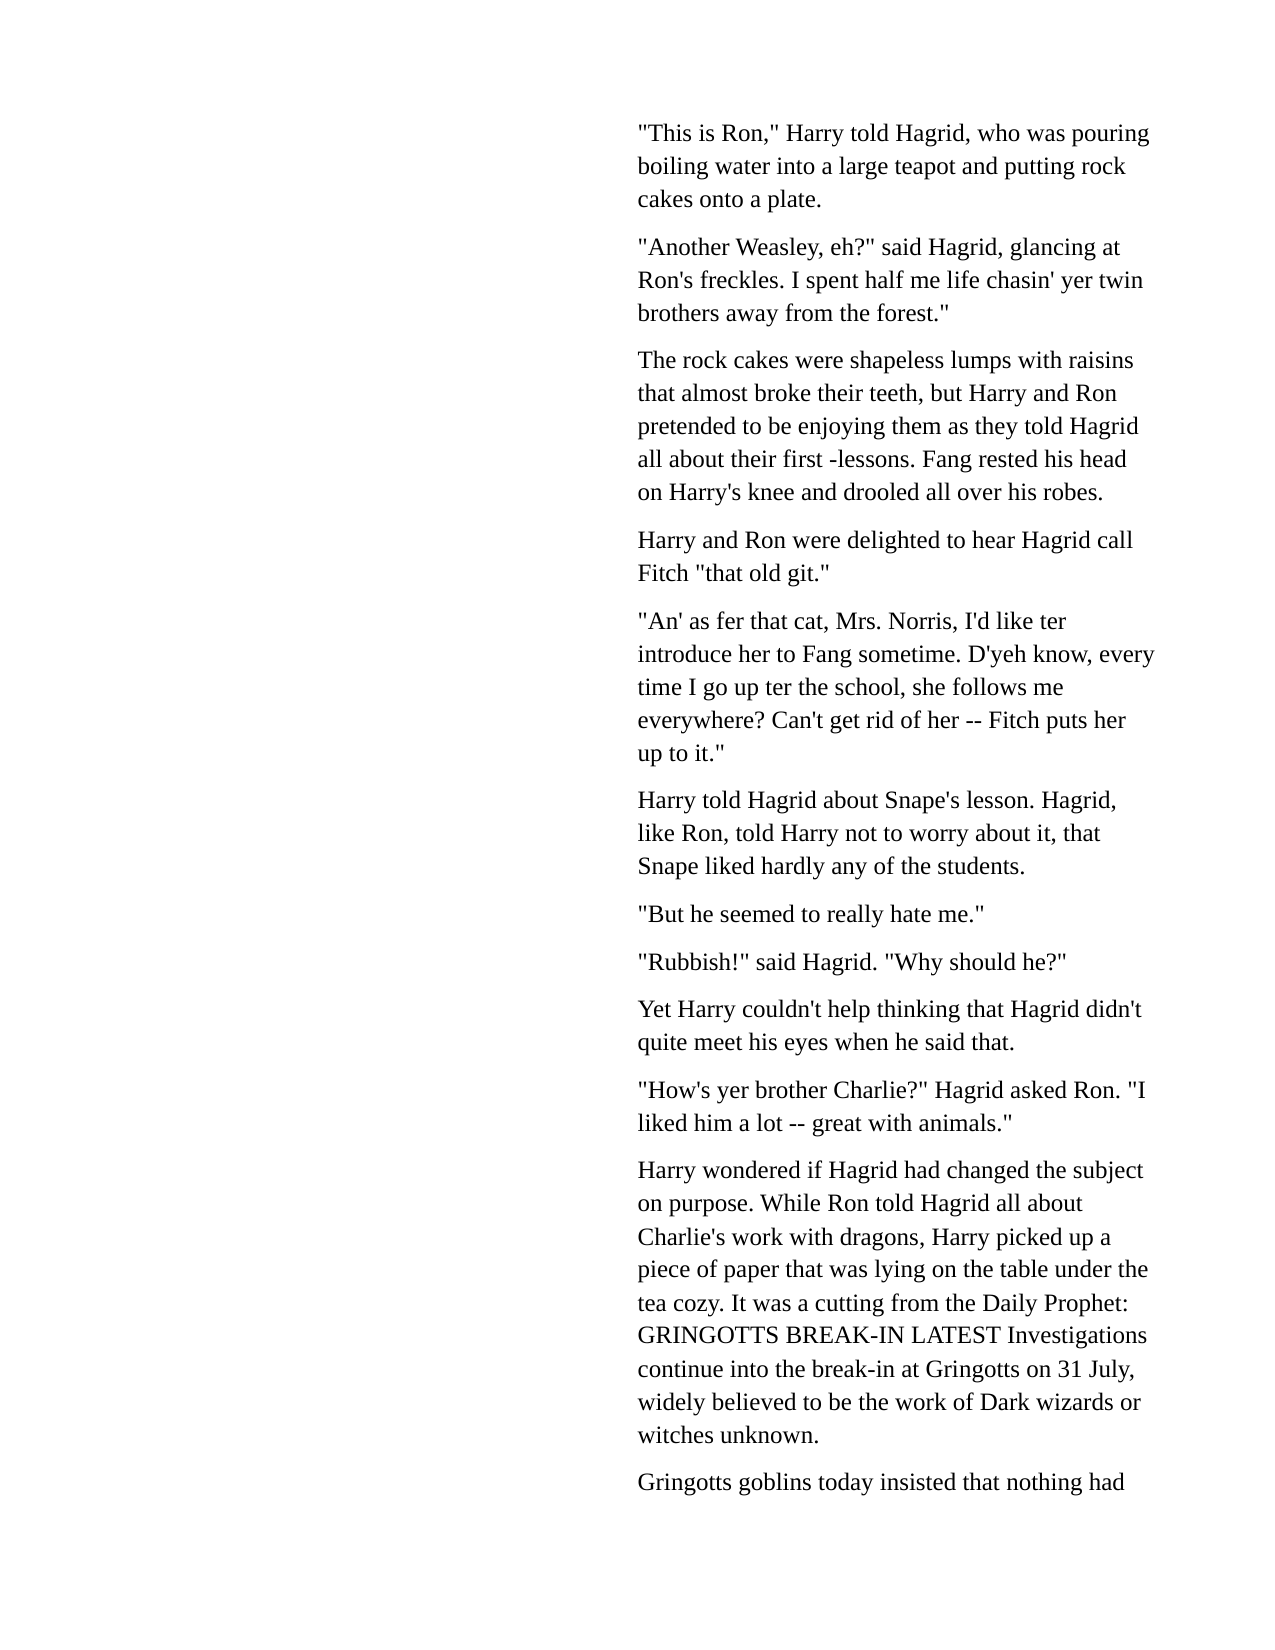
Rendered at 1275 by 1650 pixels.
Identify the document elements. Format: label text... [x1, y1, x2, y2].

table_cell Harry told Hagrid about Snape's lesson. Hagrid, like Ron, told Harry not to worry about it, that Snape liked hardly any of the students. [638, 785, 1157, 899]
table_cell [118, 232, 637, 345]
table_cell "Rubbish!" said Hagrid. "Why should he?" [638, 947, 1157, 994]
table_cell The rock cakes were shapeless lumps with raisins that almost broke their teeth, but Harry and Ron pretended to be enjoying them as they told Hagrid all about their first -lessons. Fang rested his head on Harry's knee and drooled all over his robes. [638, 345, 1157, 525]
table_cell [118, 606, 637, 785]
table_cell "Another Weasley, eh?" said Hagrid, glancing at Ron's freckles. I spent half me life chasin' yer twin brothers away from the forest." [638, 232, 1157, 345]
table_cell [118, 1156, 637, 1467]
table_cell "An' as fer that cat, Mrs. Norris, I'd like ter introduce her to Fang sometime. D'yeh know, every time I go up ter the school, she follows me everywhere? Can't get rid of her -- Fitch puts her up to it." [638, 606, 1157, 785]
table_cell [118, 118, 637, 232]
table_cell [118, 785, 637, 899]
table_cell [118, 994, 637, 1075]
table_cell [118, 525, 637, 606]
table_cell Harry wondered if Hagrid had changed the subject on purpose. While Ron told Hagrid all about Charlie's work with dragons, Harry picked up a piece of paper that was lying on the table under the tea cozy. It was a cutting from the Daily Prophet: GRINGOTTS BREAK-IN LATEST Investigations continue into the break-in at Gringotts on 31 July, widely believed to be the work of Dark wizards or witches unknown. [638, 1156, 1157, 1467]
table_cell [118, 899, 637, 947]
table_cell [118, 345, 637, 525]
table_cell "But he seemed to really hate me." [638, 899, 1157, 947]
table_cell [118, 1075, 637, 1156]
table_cell "How's yer brother Charlie?" Hagrid asked Ron. "I liked him a lot -- great with animals." [638, 1075, 1157, 1156]
table_cell Gringotts goblins today insisted that nothing had [638, 1467, 1157, 1515]
table_cell [118, 947, 637, 994]
table_cell "This is Ron," Harry told Hagrid, who was pouring boiling water into a large teapot and putting rock cakes onto a plate. [638, 118, 1157, 232]
table_cell [118, 1467, 637, 1515]
table_cell Harry and Ron were delighted to hear Hagrid call Fitch "that old git." [638, 525, 1157, 606]
table_cell Yet Harry couldn't help thinking that Hagrid didn't quite meet his eyes when he said that. [638, 994, 1157, 1075]
